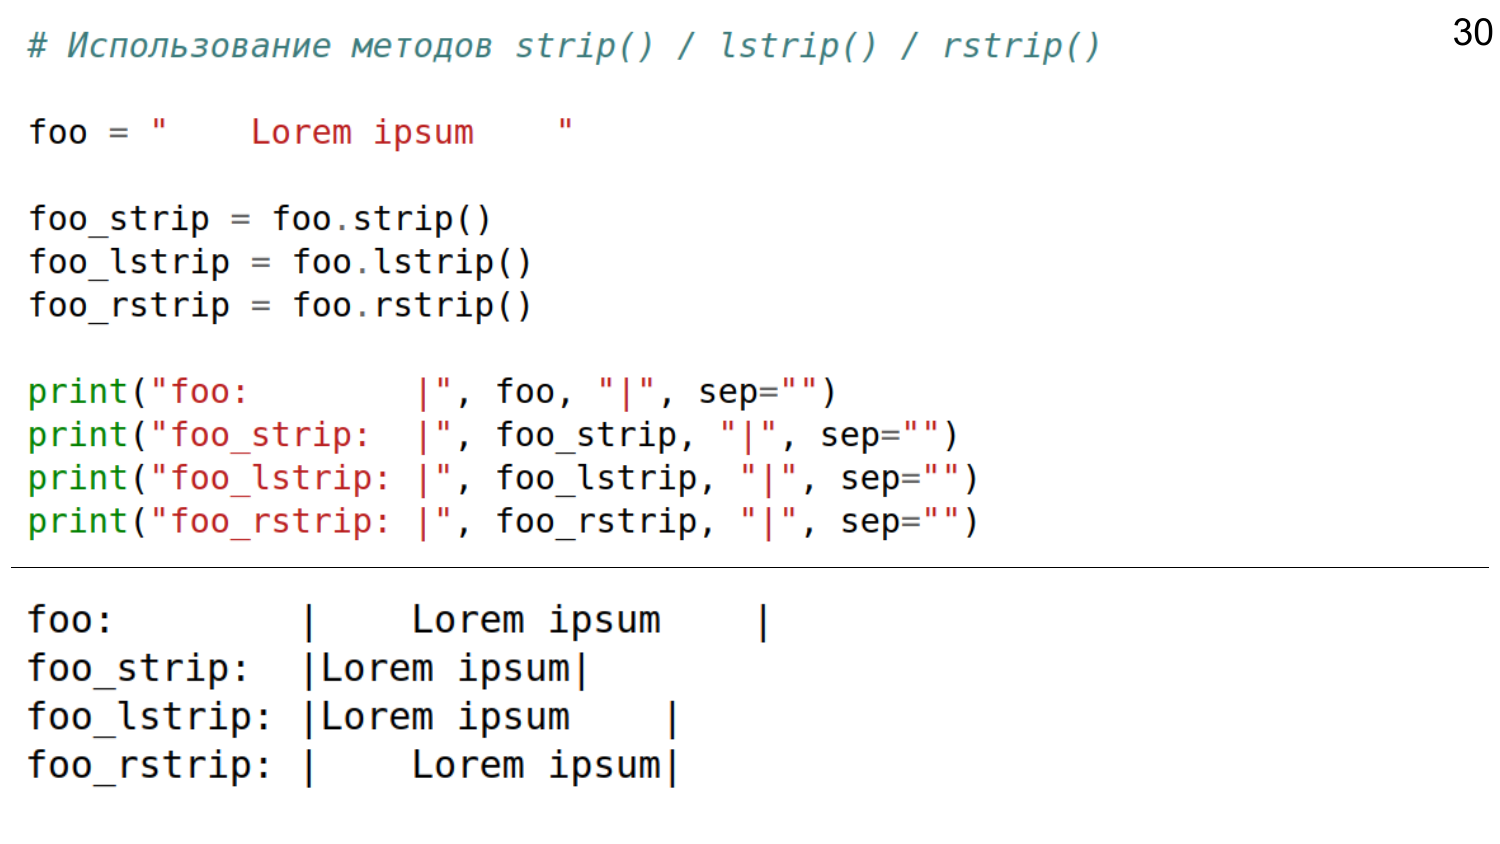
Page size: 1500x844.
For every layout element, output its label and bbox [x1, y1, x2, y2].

picture [17, 590, 785, 805]
picture [20, 18, 1108, 553]
